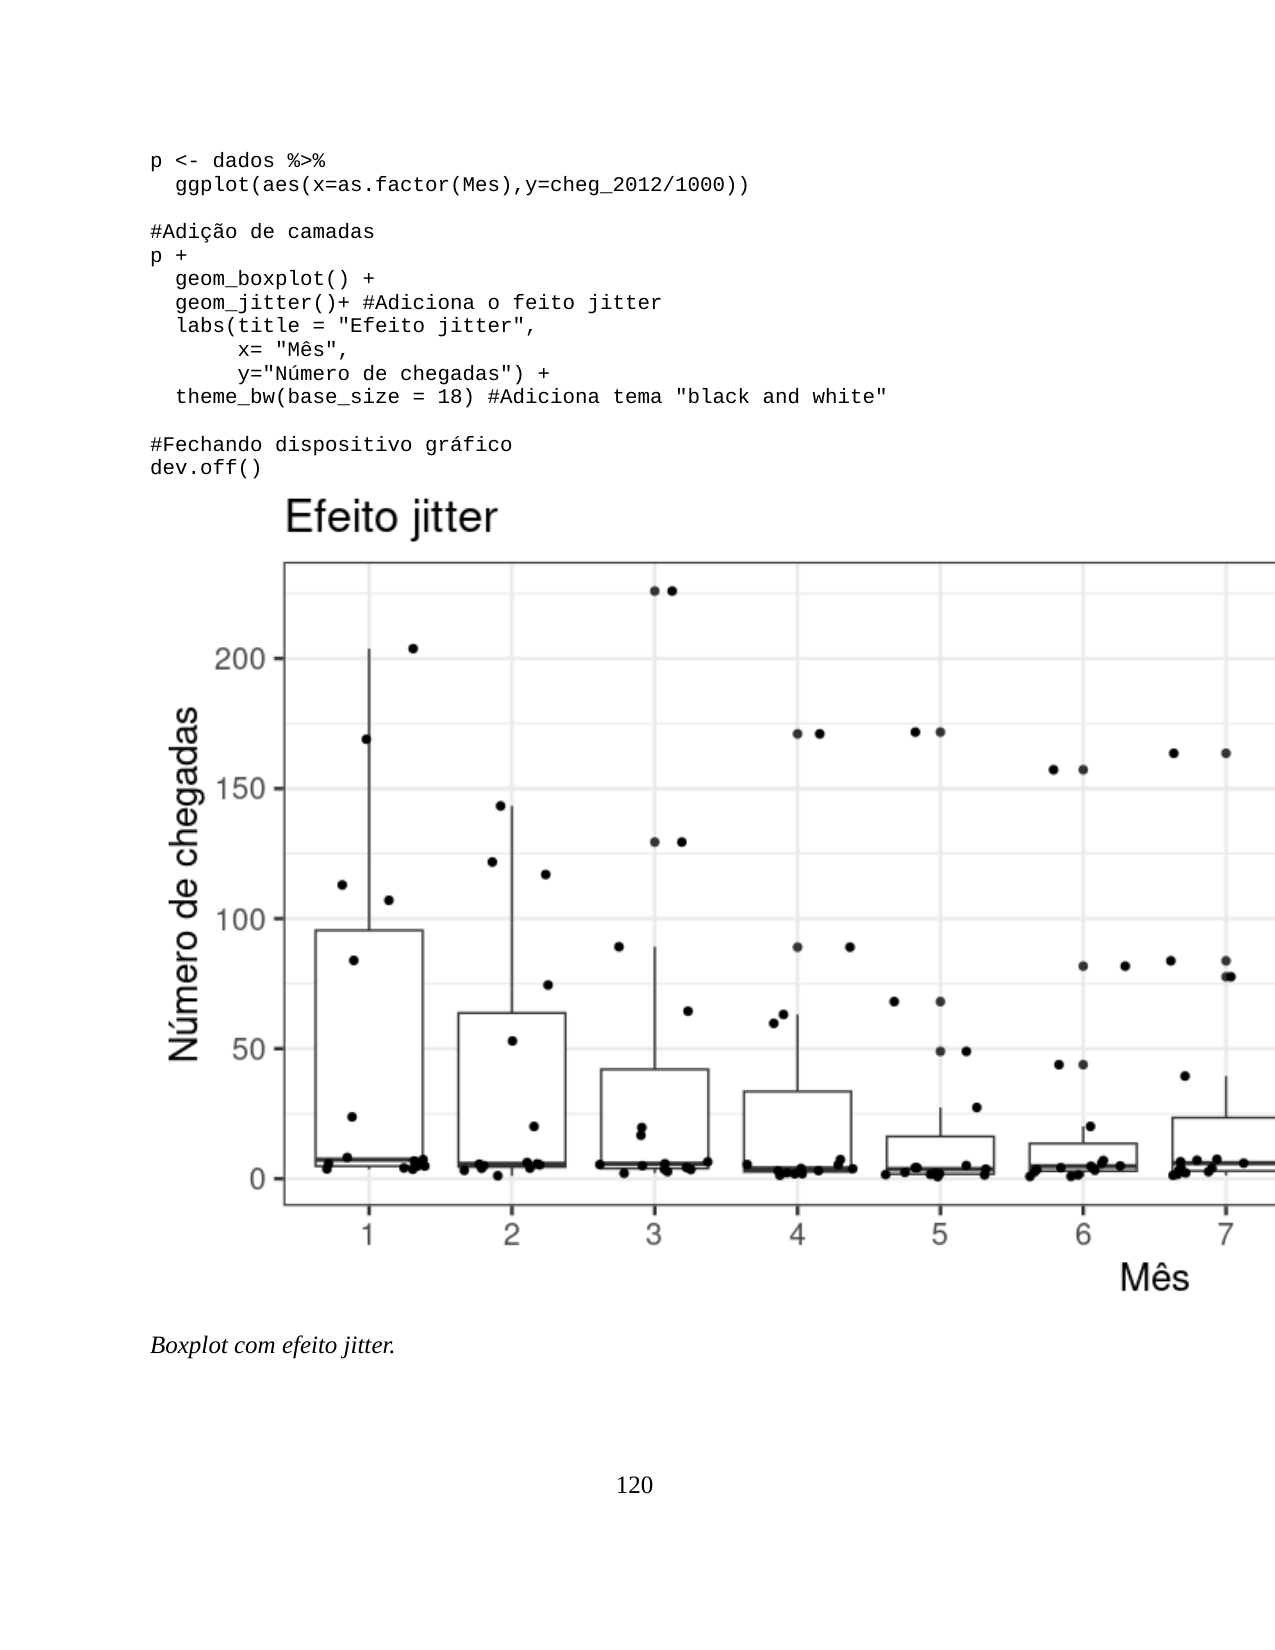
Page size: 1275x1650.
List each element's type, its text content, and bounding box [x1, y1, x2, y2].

text p <- dados %>% [150, 150, 1125, 174]
picture [150, 481, 1275, 1318]
text y="Número de chegadas") + [150, 363, 1125, 386]
text geom_jitter()+ #Adiciona o feito jitter [150, 292, 1125, 316]
text geom_boxplot() + [150, 268, 1125, 292]
text ggplot(aes(x=as.factor(Mes),y=cheg_2012/1000)) [150, 174, 1125, 197]
text dev.off() [150, 457, 1125, 481]
text #Adição de camadas [150, 221, 1125, 244]
text x= "Mês", [150, 339, 1125, 363]
text labs(title = "Efeito jitter", [150, 316, 1125, 339]
text Boxplot com efeito jitter. [150, 1330, 1125, 1359]
text #Fechando dispositivo gráfico [150, 434, 1125, 457]
text theme_bw(base_size = 18) #Adiciona tema "black and white" [150, 386, 1125, 410]
text p + [150, 244, 1125, 268]
